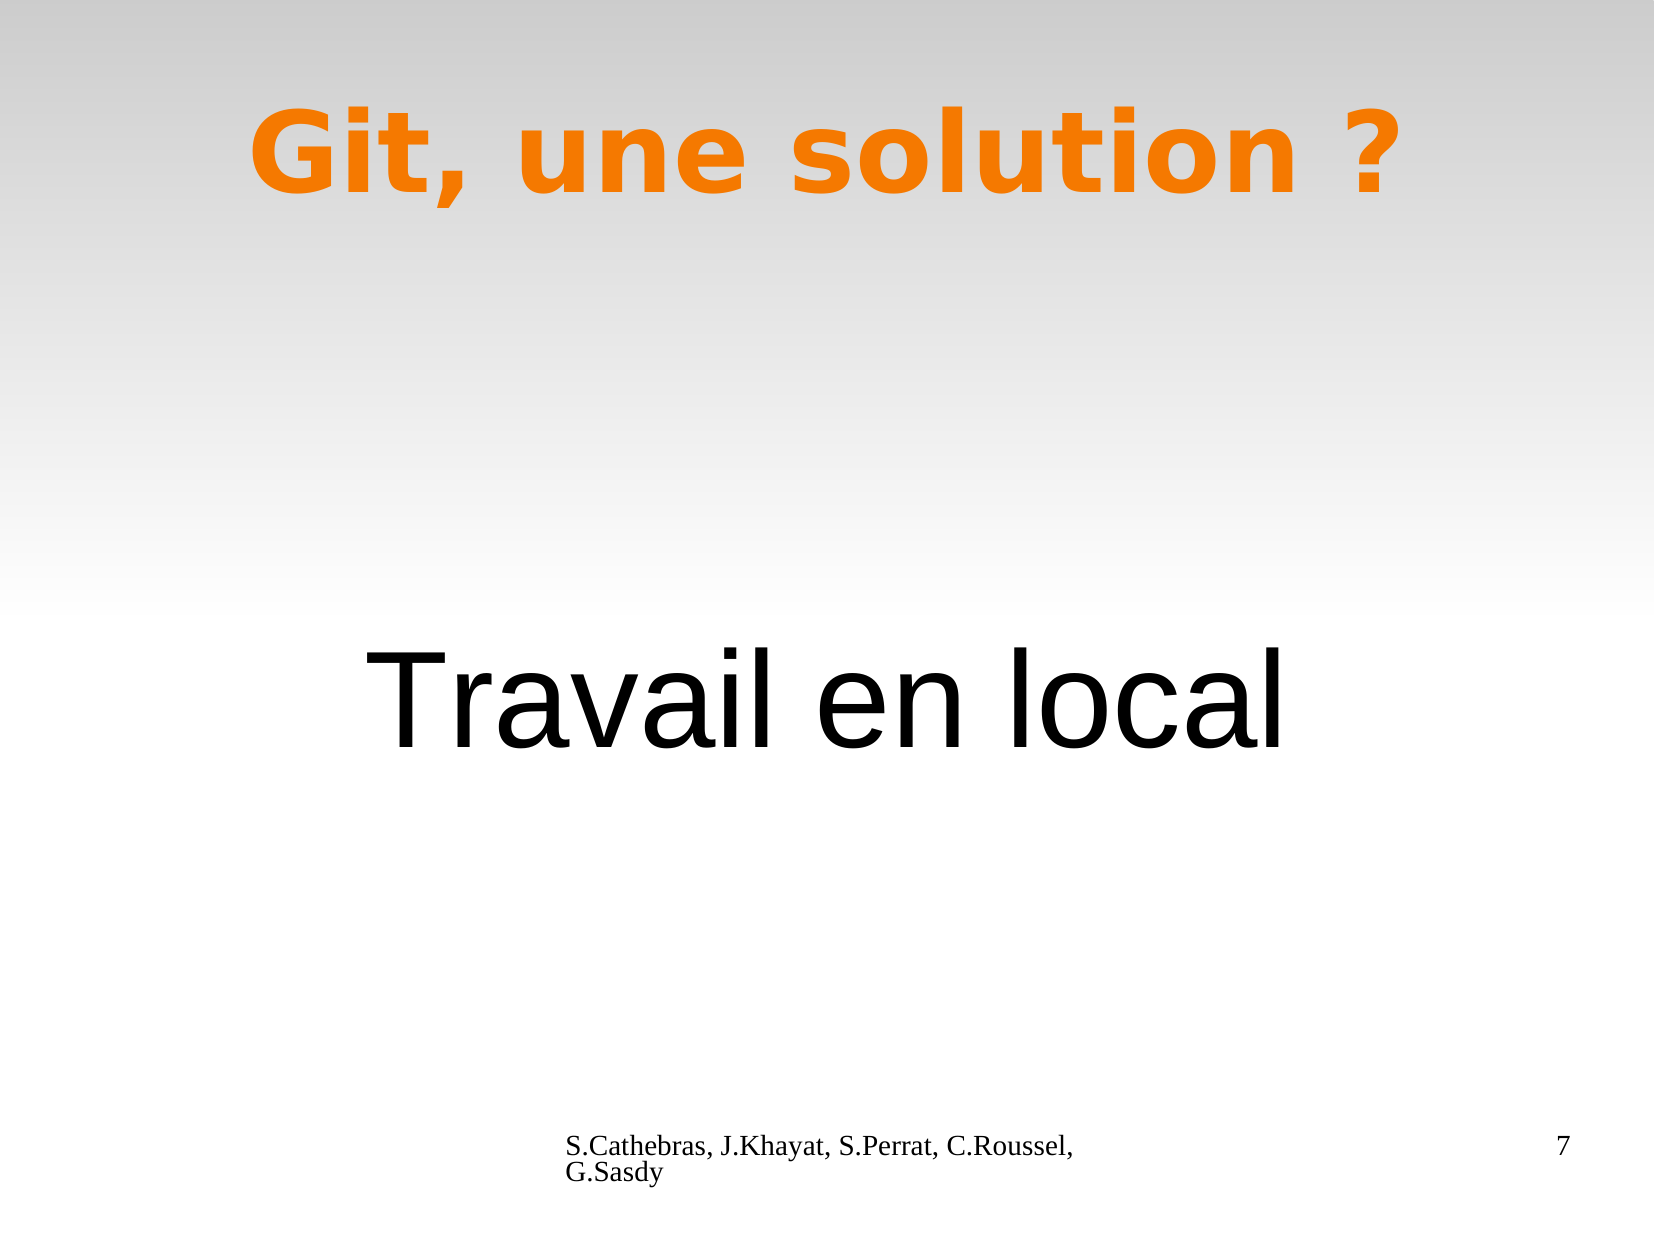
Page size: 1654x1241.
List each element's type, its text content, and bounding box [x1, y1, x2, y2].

subtitle Travail en local [82, 290, 1571, 1109]
title Git, une solution ? [82, 49, 1571, 257]
